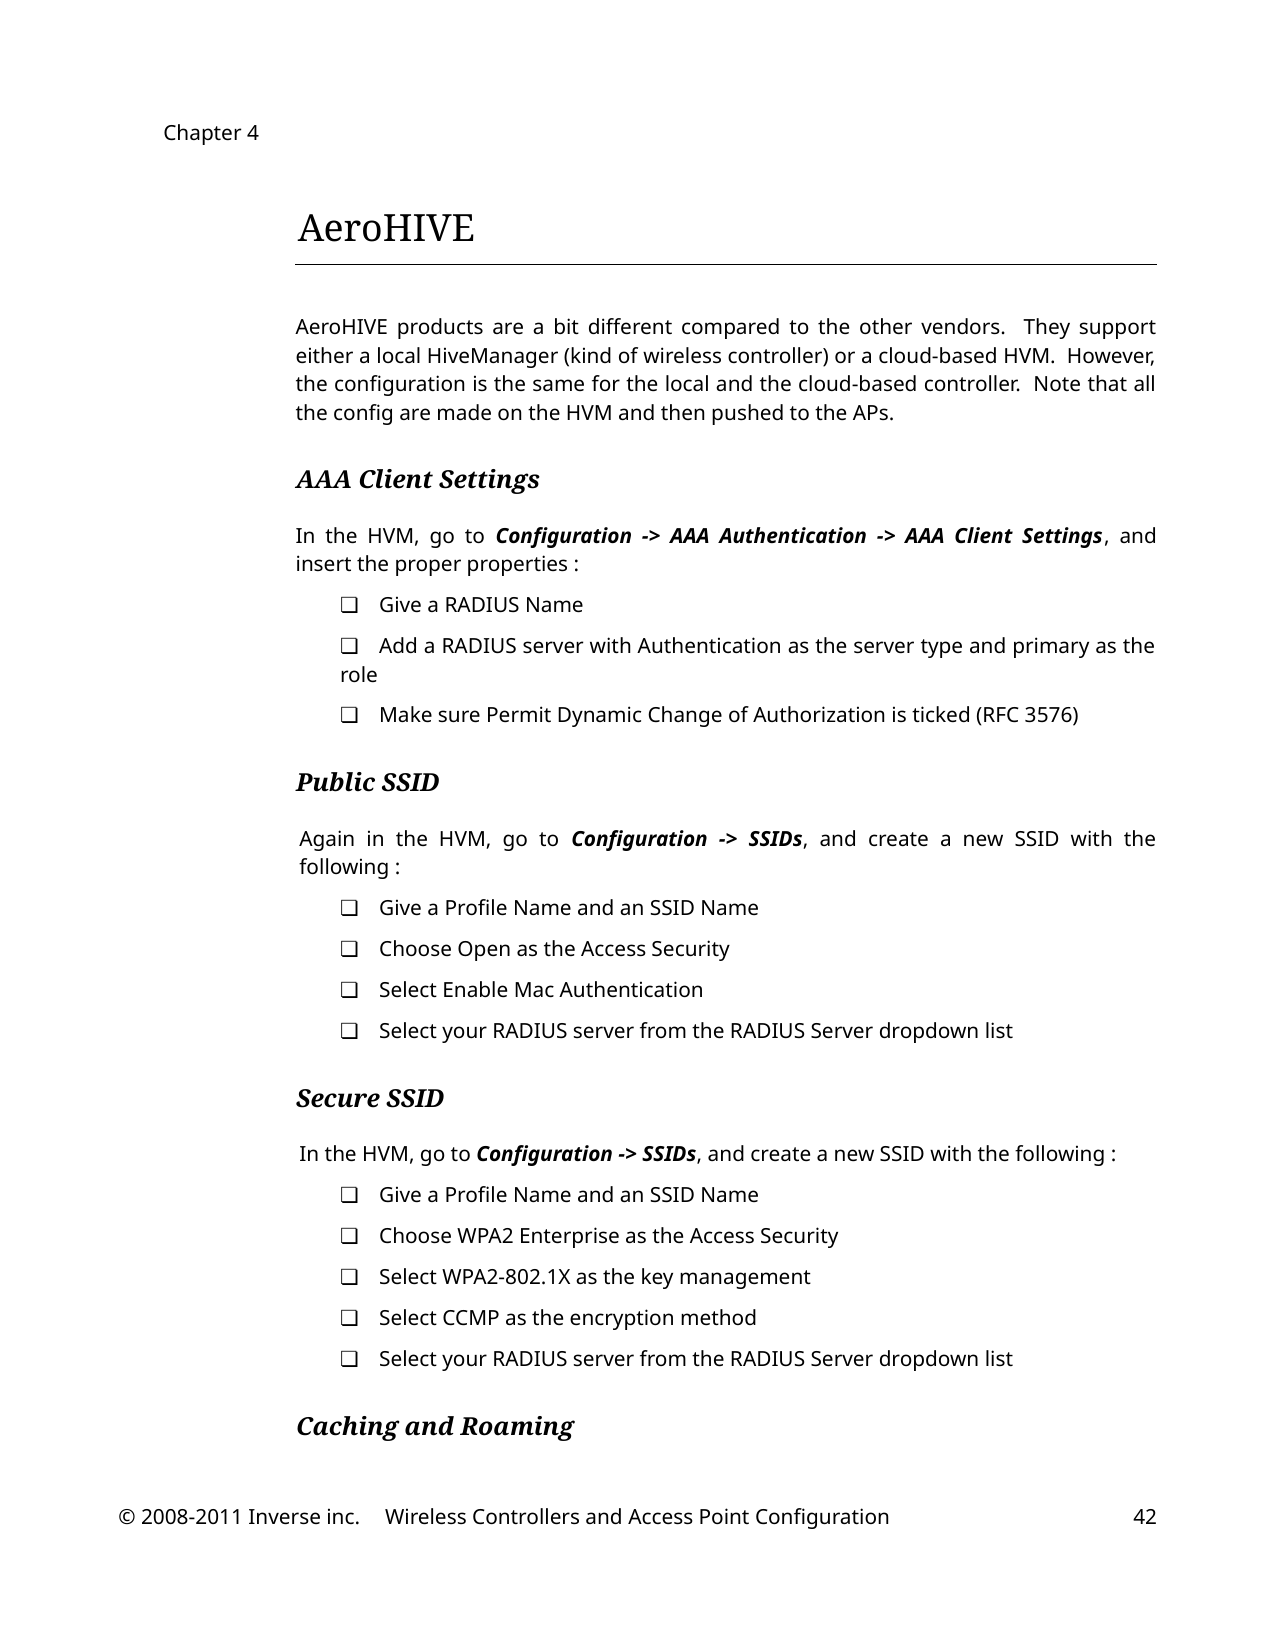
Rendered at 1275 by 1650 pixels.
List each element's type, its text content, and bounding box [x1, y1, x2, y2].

list ❏ Give a RADIUS Name [340, 590, 1157, 619]
list ❏ Give a Profile Name and an SSID Name [340, 893, 1157, 922]
list ❏ Add a RADIUS server with Authentication as the server type and primary as the role [340, 631, 1157, 688]
list ❏ Give a Profile Name and an SSID Name [340, 1180, 1157, 1208]
list ❏ Choose WPA2 Enterprise as the Access Security [340, 1221, 1157, 1249]
list ❏ Choose Open as the Access Security [340, 934, 1157, 962]
list ❏ Select CCMP as the encryption method [340, 1303, 1157, 1331]
subtitle Secure SSID [258, 1081, 1157, 1114]
subtitle Public SSID [258, 765, 1157, 799]
subtitle AAA Client Settings [258, 462, 1157, 496]
text In the HVM, go to Configuration -> SSIDs, and create a new SSID with the following : [299, 1139, 1157, 1167]
text In the HVM, go to Configuration -> AAA Authentication -> AAA Client Settings, and insert the proper properties : [295, 521, 1157, 578]
list ❏ Select WPA2-802.1X as the key management [340, 1262, 1157, 1290]
list ❏ Select your RADIUS server from the RADIUS Server dropdown list [340, 1016, 1157, 1044]
subtitle AeroHIVE [295, 201, 1157, 264]
text AeroHIVE products are a bit different compared to the other vendors. They support either a local HiveManager (kind of wireless controller) or a cloud-based HVM. However, the configuration is the same for the local and the cloud-based controller. Note that all the config are made on the HVM and then pushed to the APs. [295, 312, 1157, 426]
text Again in the HVM, go to Configuration -> SSIDs, and create a new SSID with the following : [299, 824, 1157, 881]
list ❏ Select your RADIUS server from the RADIUS Server dropdown list [340, 1344, 1157, 1372]
list ❏ Make sure Permit Dynamic Change of Authorization is ticked (RFC 3576) [340, 701, 1157, 729]
list ❏ Select Enable Mac Authentication [340, 975, 1157, 1003]
subtitle Caching and Roaming [258, 1408, 1157, 1442]
